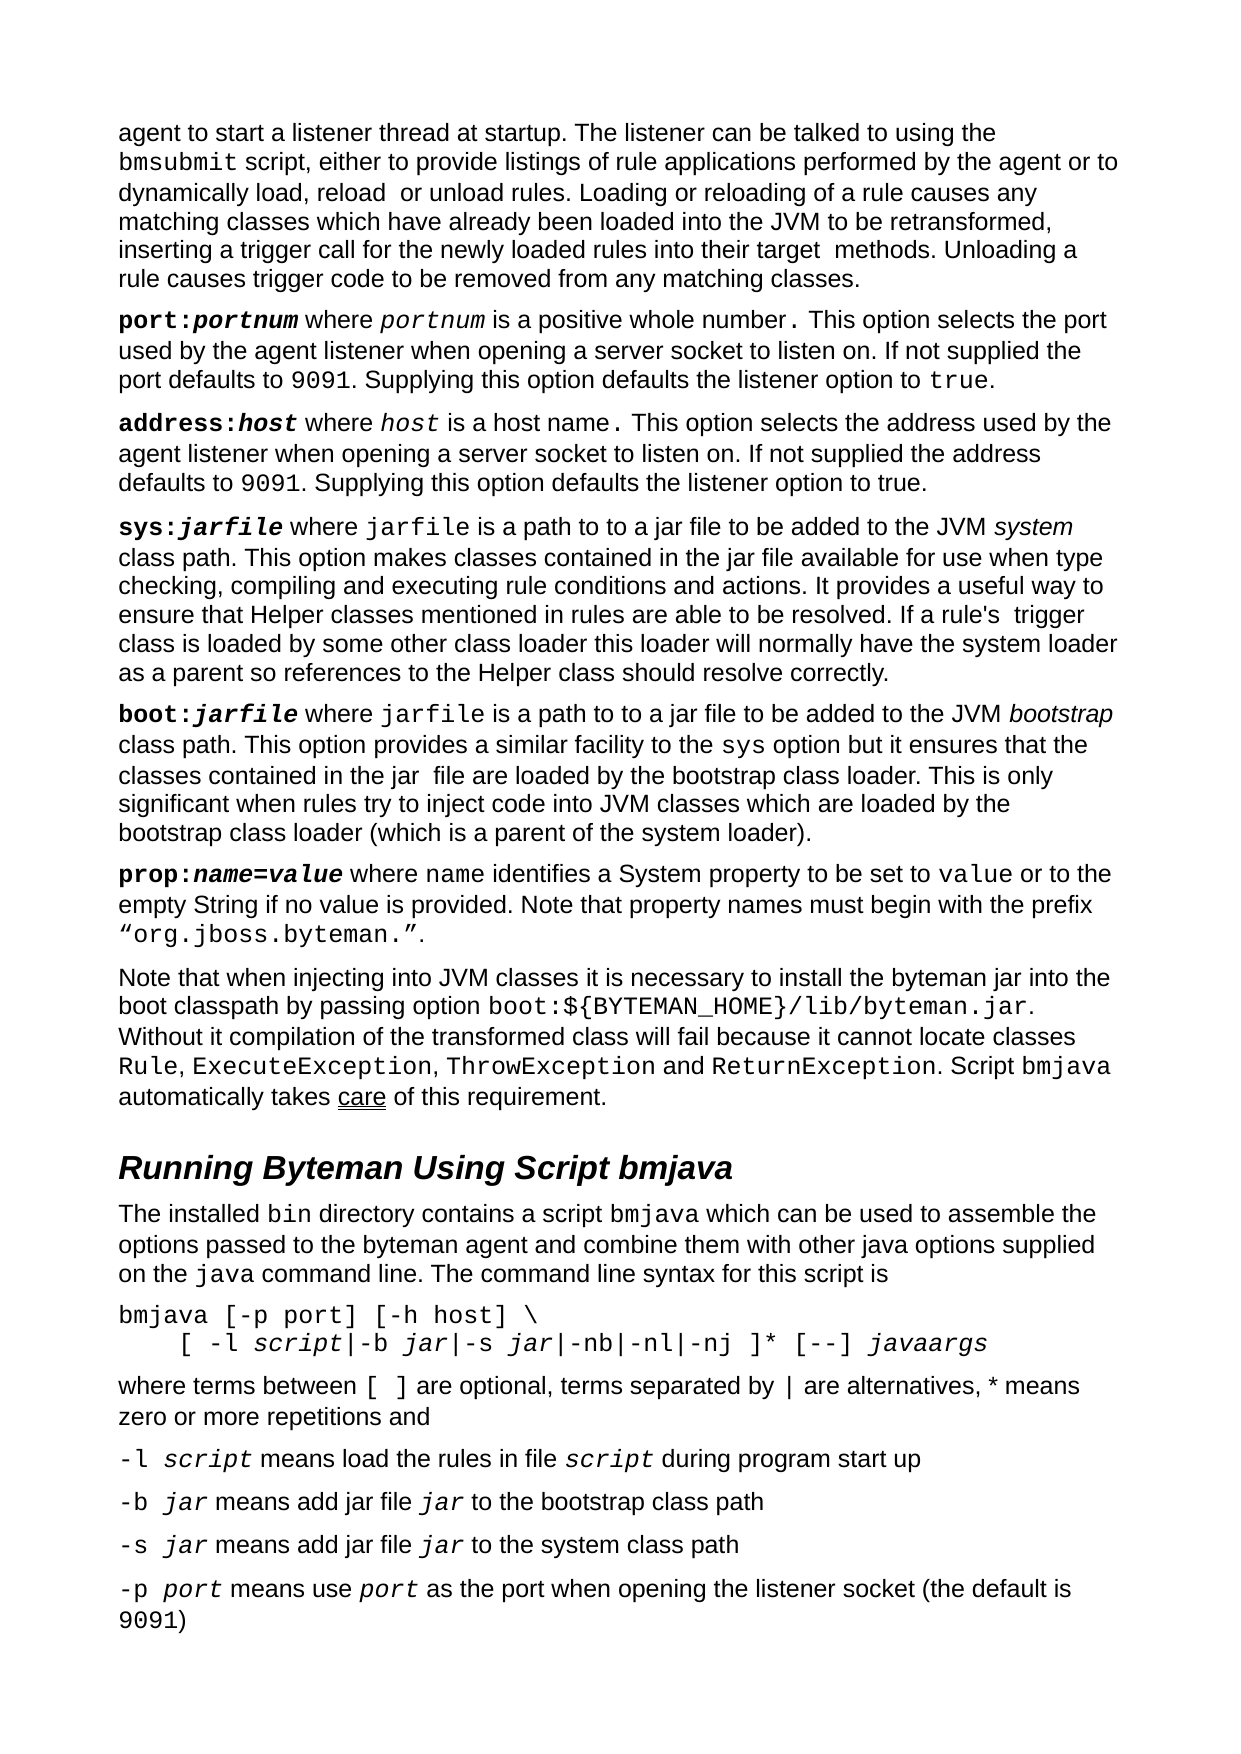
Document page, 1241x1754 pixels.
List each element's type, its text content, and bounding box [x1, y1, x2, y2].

text address:host where host is a host name. This option selects the address used by the agent listener when opening a server socket to listen on. If not supplied the address defaults to 9091. Supplying this option defaults the listener option to true. [118, 408, 1122, 499]
text boot:jarfile where jarfile is a path to to a jar file to be added to the JVM bootstrap class path. This option provides a similar facility to the sys option but it ensures that the classes contained in the jar file are loaded by the bootstrap class loader. This is only significant when rules try to inject code into JVM classes which are loaded by the bootstrap class loader (which is a parent of the system loader). [118, 699, 1122, 847]
text -p port means use port as the port when opening the listener socket (the default is 9091) [118, 1574, 1122, 1636]
text port:portnum where portnum is a positive whole number. This option selects the port used by the agent listener when opening a server socket to listen on. If not supplied the port defaults to 9091. Supplying this option defaults the listener option to true. [118, 305, 1122, 396]
text -l script means load the rules in file script during program start up [118, 1443, 1122, 1474]
subtitle Running Byteman Using Script bmjava [118, 1148, 1122, 1187]
text bmjava [-p port] [-h host] \ [ -l script|-b jar|-s jar|-nb|-nl|-nj ]* [--] javaargs [118, 1302, 1122, 1359]
text -b jar means add jar file jar to the bootstrap class path [118, 1487, 1122, 1518]
text -s jar means add jar file jar to the system class path [118, 1530, 1122, 1561]
text sys:jarfile where jarfile is a path to to a jar file to be added to the JVM system class path. This option makes classes contained in the jar file available for use when type checking, compiling and executing rule conditions and actions. It provides a useful way to ensure that Helper classes mentioned in rules are able to be resolved. If a rule's trigger class is loaded by some other class loader this loader will normally have the system loader as a parent so references to the Helper class should resolve correctly. [118, 512, 1122, 686]
text Note that when injecting into JVM classes it is necessary to install the byteman jar into the boot classpath by passing option boot:${BYTEMAN_HOME}/lib/byteman.jar. Without it compilation of the transformed class will fail because it cannot locate classes Rule, ExecuteException, ThrowException and ReturnException. Script bmjava automatically takes care of this requirement. [118, 962, 1122, 1111]
text prop:name=value where name identifies a System property to be set to value or to the empty String if no value is provided. Note that property names must begin with the prefix “org.jboss.byteman.”. [118, 859, 1122, 950]
text agent to start a listener thread at startup. The listener can be talked to using the bmsubmit script, either to provide listings of rule applications performed by the agent or to dynamically load, reload or unload rules. Loading or reloading of a rule causes any matching classes which have already been loaded into the JVM to be retransformed, inserting a trigger call for the newly loaded rules into their target methods. Unloading a rule causes trigger code to be removed from any matching classes. [118, 118, 1122, 293]
text where terms between [ ] are optional, terms separated by | are alternatives, * means zero or more repetitions and [118, 1371, 1122, 1431]
text The installed bin directory contains a script bmjava which can be used to assemble the options passed to the byteman agent and combine them with other java options supplied on the java command line. The command line syntax for this script is [118, 1199, 1122, 1290]
